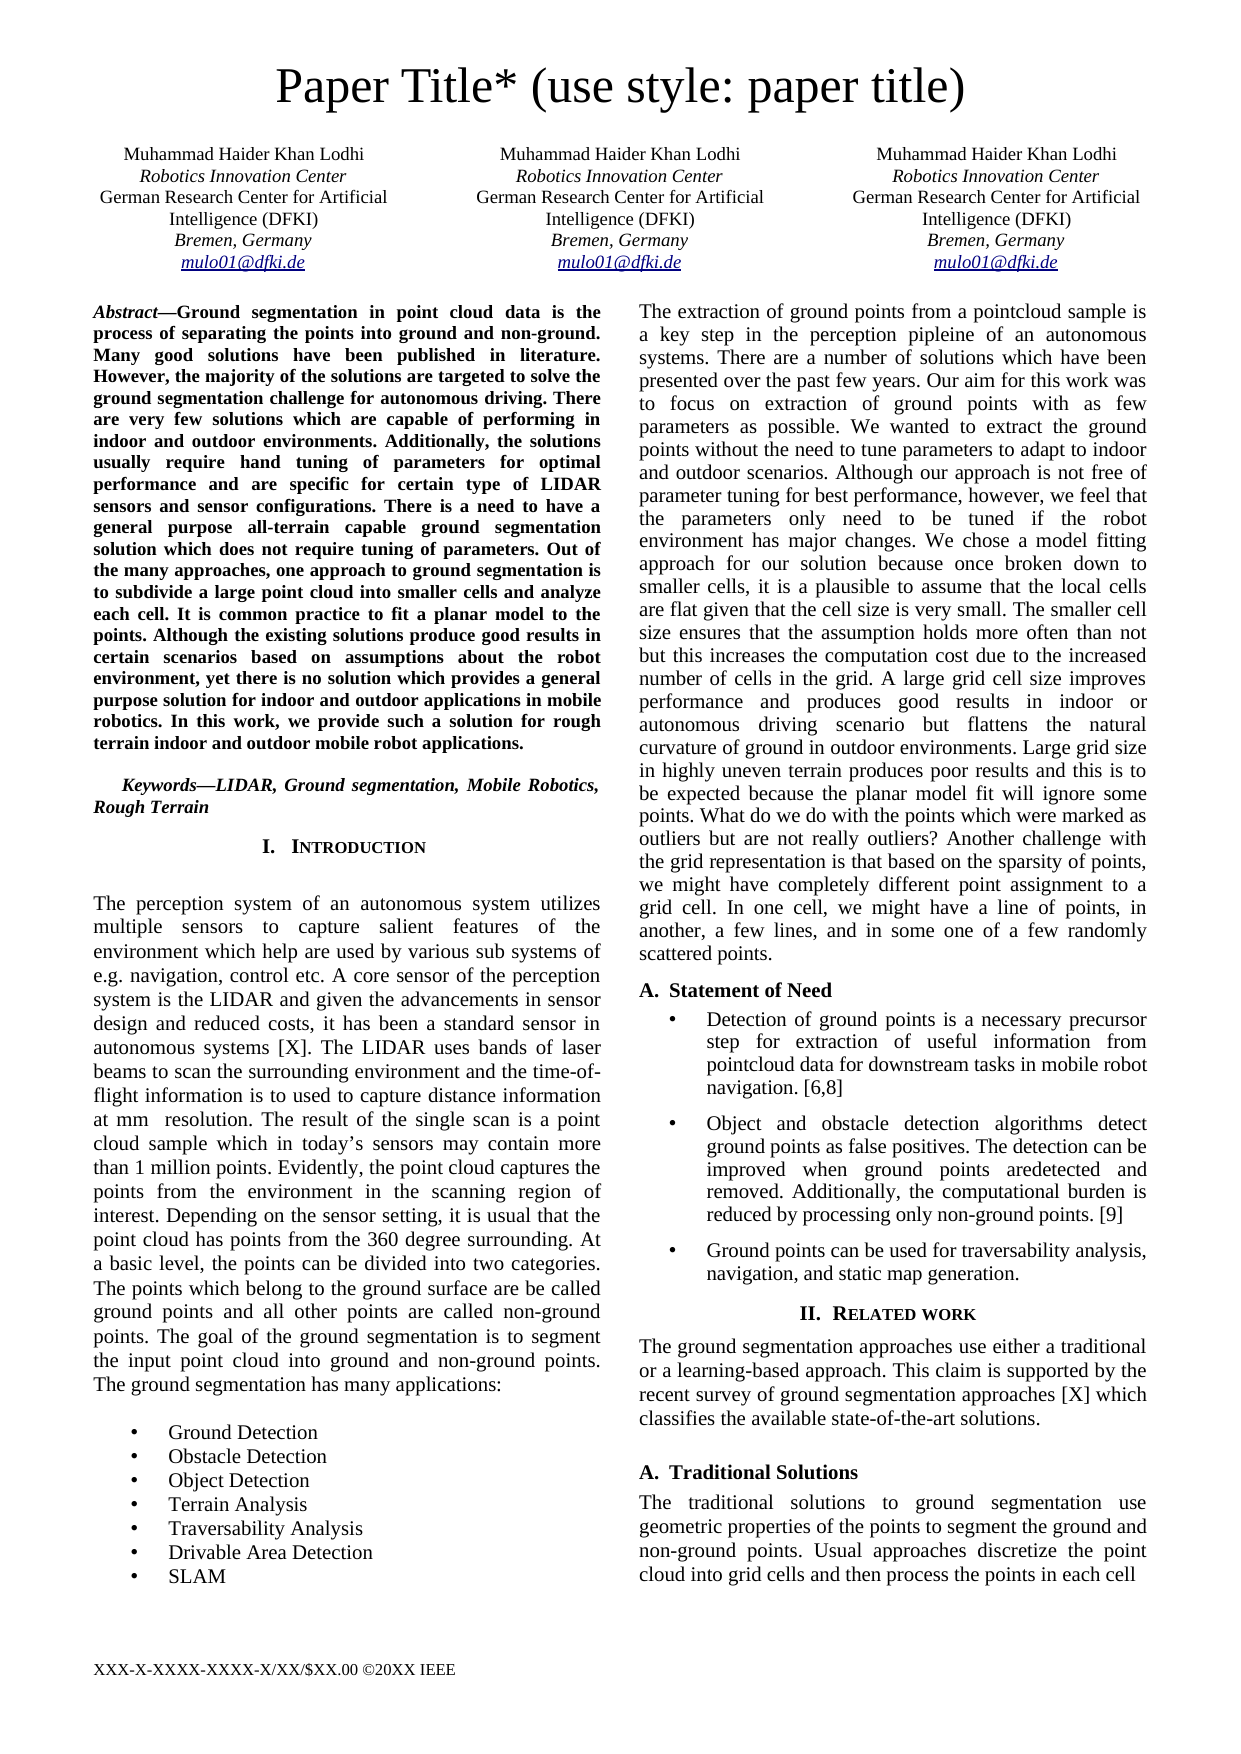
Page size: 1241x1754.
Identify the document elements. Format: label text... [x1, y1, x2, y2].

subtitle Related work [639, 1301, 1147, 1325]
list Object Detection [131, 1468, 601, 1492]
list Ground points can be used for traversability analysis, navigation, and static map generation. [669, 1239, 1147, 1284]
list Detection of ground points is a necessary precursor step for extraction of useful information from pointcloud data for downstream tasks in mobile robot navigation. [6,8] [669, 1008, 1147, 1099]
text The traditional solutions to ground segmentation use geometric properties of the points to segment the ground and non-ground points. Usual approaches discretize the point cloud into grid cells and then process the points in each cell [639, 1490, 1147, 1586]
list SLAM [131, 1564, 601, 1588]
list Object and obstacle detection algorithms detect ground points as false positives. The detection can be improved when ground points aredetected and removed. Additionally, the computational burden is reduced by processing only non-ground points. [9] [669, 1112, 1147, 1226]
list Traversability Analysis [131, 1516, 601, 1540]
text The perception system of an autonomous system utilizes multiple sensors to capture salient features of the environment which help are used by various sub systems of e.g. navigation, control etc. A core sensor of the perception system is the LIDAR and given the advancements in sensor design and reduced costs, it has been a standard sensor in autonomous systems [X]. The LIDAR uses bands of laser beams to scan the surrounding environment and the time-of-flight information is to used to capture distance information at mm resolution. The result of the single scan is a point cloud sample which in today’s sensors may contain more than 1 million points. Evidently, the point cloud captures the points from the environment in the scanning region of interest. Depending on the sensor setting, it is usual that the point cloud has points from the 360 degree surrounding. At a basic level, the points can be divided into two categories. The points which belong to the ground surface are be called ground points and all other points are called non-ground points. The goal of the ground segmentation is to segment the input point cloud into ground and non-ground points. The ground segmentation has many applications: [93, 890, 601, 1396]
list Obstacle Detection [131, 1444, 601, 1468]
text Muhammad Haider Khan Lodhi Robotics Innovation Center German Research Center for Artificial Intelligence (DFKI) Bremen, Germany mulo01@dfki.de [469, 143, 771, 272]
title Paper Title* (use style: paper title) [93, 56, 1147, 114]
text Muhammad Haider Khan Lodhi Robotics Innovation Center German Research Center for Artificial Intelligence (DFKI) Bremen, Germany mulo01@dfki.de [846, 143, 1147, 272]
list Terrain Analysis [131, 1492, 601, 1516]
text The ground segmentation approaches use either a traditional or a learning-based approach. This claim is supported by the recent survey of ground segmentation approaches [X] which classifies the available state-of-the-art solutions. [639, 1334, 1147, 1430]
text Keywords—LIDAR, Ground segmentation, Mobile Robotics, Rough Terrain [93, 774, 601, 817]
subtitle Statement of Need [639, 977, 1147, 1002]
subtitle Introduction [93, 834, 601, 858]
subtitle Traditional Solutions [639, 1460, 1147, 1484]
text The extraction of ground points from a pointcloud sample is a key step in the perception pipleine of an autonomous systems. There are a number of solutions which have been presented over the past few years. Our aim for this work was to focus on extraction of ground points with as few parameters as possible. We wanted to extract the ground points without the need to tune parameters to adapt to indoor and outdoor scenarios. Although our approach is not free of parameter tuning for best performance, however, we feel that the parameters only need to be tuned if the robot environment has major changes. We chose a model fitting approach for our solution because once broken down to smaller cells, it is a plausible to assume that the local cells are flat given that the cell size is very small. The smaller cell size ensures that the assumption holds more often than not but this increases the computation cost due to the increased number of cells in the grid. A large grid cell size improves performance and produces good results in indoor or autonomous driving scenario but flattens the natural curvature of ground in outdoor environments. Large grid size in highly uneven terrain produces poor results and this is to be expected because the planar model fit will ignore some points. What do we do with the points which were marked as outliers but are not really outliers? Another challenge with the grid representation is that based on the sparsity of points, we might have completely different point assignment to a grid cell. In one cell, we might have a line of points, in another, a few lines, and in some one of a few randomly scattered points. [639, 301, 1147, 965]
text Abstract—Ground segmentation in point cloud data is the process of separating the points into ground and non-ground. Many good solutions have been published in literature. However, the majority of the solutions are targeted to solve the ground segmentation challenge for autonomous driving. There are very few solutions which are capable of performing in indoor and outdoor environments. Additionally, the solutions usually require hand tuning of parameters for optimal performance and are specific for certain type of LIDAR sensors and sensor configurations. There is a need to have a general purpose all-terrain capable ground segmentation solution which does not require tuning of parameters. Out of the many approaches, one approach to ground segmentation is to subdivide a large point cloud into smaller cells and analyze each cell. It is common practice to fit a planar model to the points. Although the existing solutions produce good results in certain scenarios based on assumptions about the robot environment, yet there is no solution which provides a general purpose solution for indoor and outdoor applications in mobile robotics. In this work, we provide such a solution for rough terrain indoor and outdoor mobile robot applications. [93, 301, 601, 753]
list Drivable Area Detection [131, 1540, 601, 1564]
list Ground Detection [131, 1420, 601, 1444]
text Muhammad Haider Khan Lodhi Robotics Innovation Center German Research Center for Artificial Intelligence (DFKI) Bremen, Germany mulo01@dfki.de [93, 143, 394, 272]
